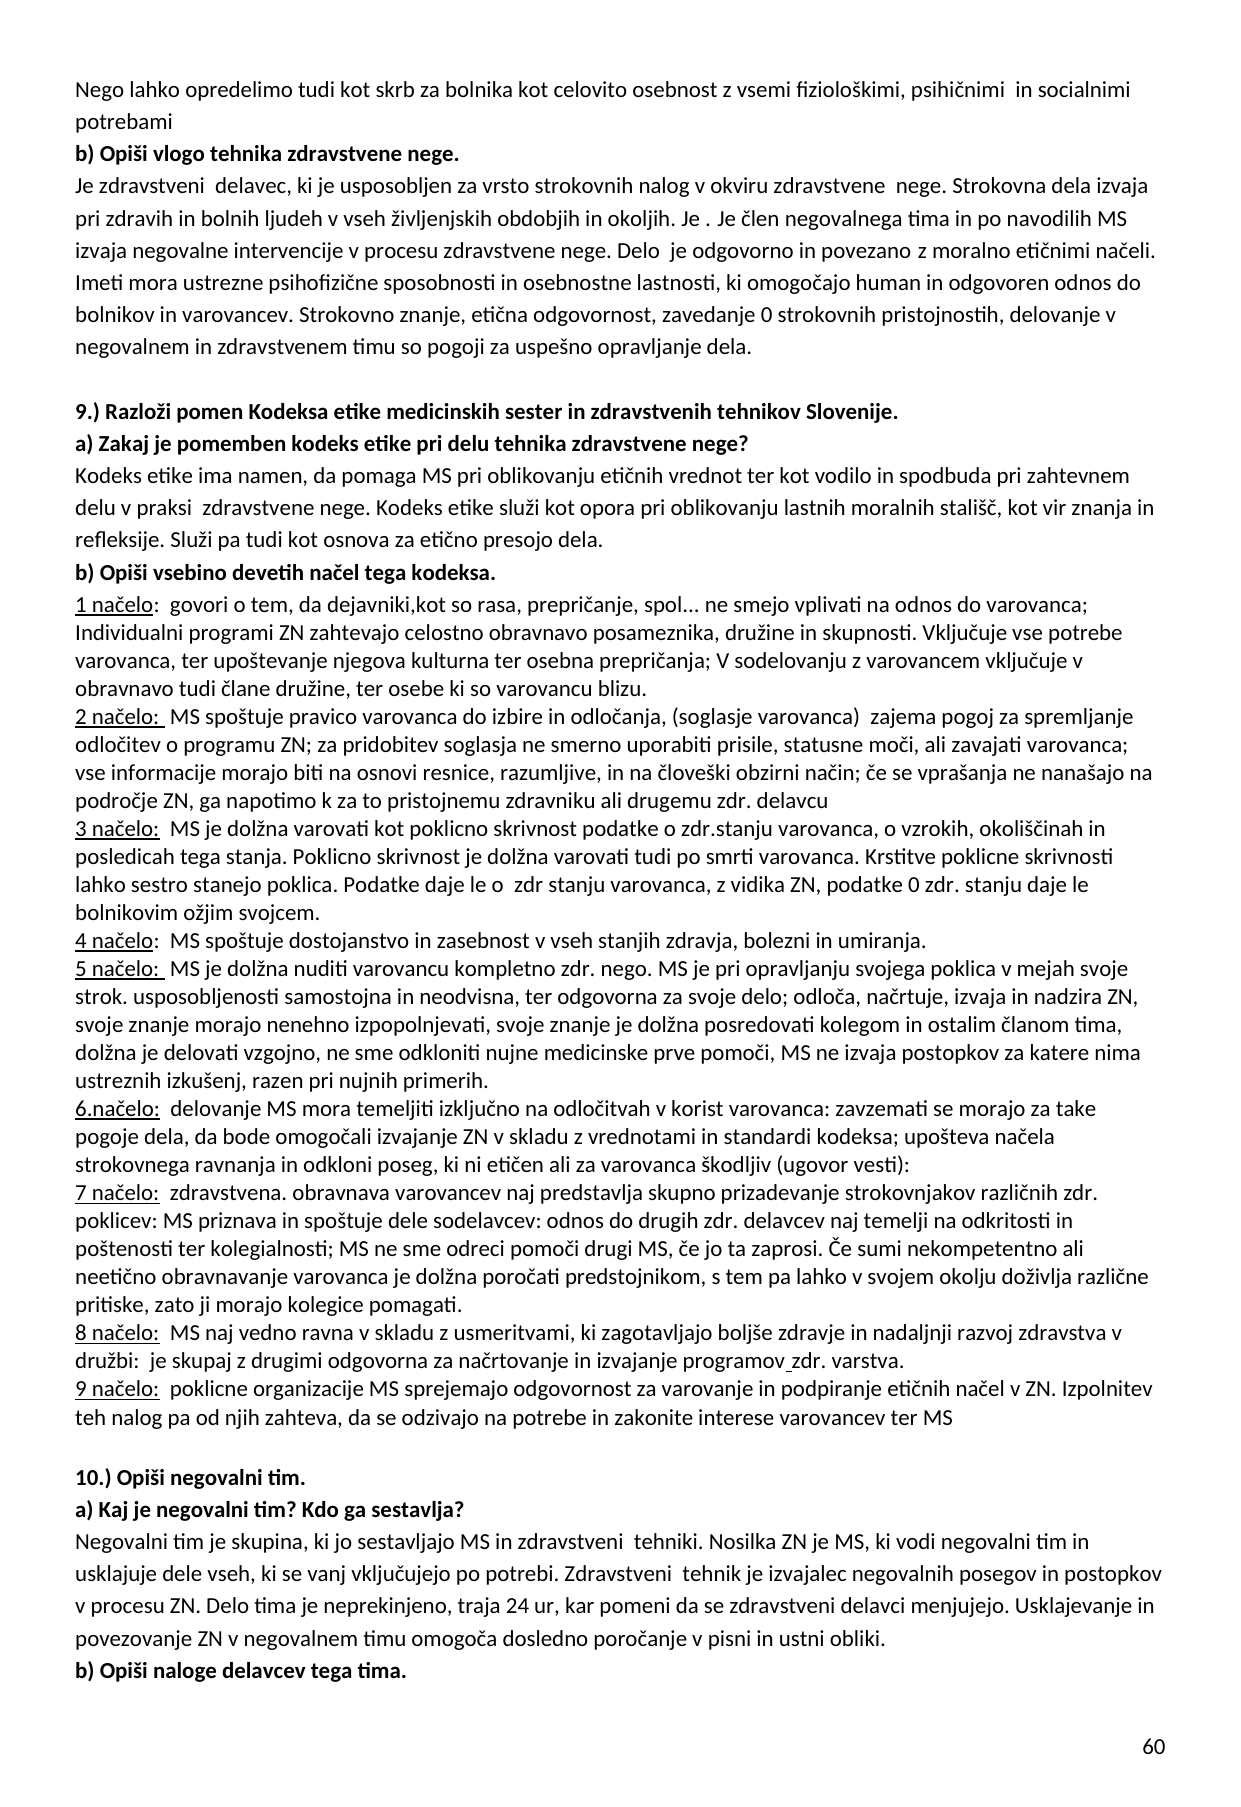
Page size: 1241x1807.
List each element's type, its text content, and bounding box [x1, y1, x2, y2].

text 9 načelo: poklicne organizacije MS sprejemajo odgovornost za varovanje in podpiranje etičnih načel v ZN. Izpolnitev teh nalog pa od njih zahteva, da se odzivajo na potrebe in zakonite interese varovancev ter MS [75, 1374, 1165, 1431]
text Je zdravstveni delavec, ki je usposobljen za vrsto strokovnih nalog v okviru zdravstvene nege. Strokovna dela izvaja pri zdravih in bolnih ljudeh v vseh življenjskih obdobjih in okoljih. Je . Je člen negovalnega tima in po navodilih MS izvaja negovalne intervencije v procesu zdravstvene nege. Delo je odgovorno in povezano z moralno etičnimi načeli. Imeti mora ustrezne psihofizične sposobnosti in osebnostne lastnosti, ki omogočajo human in odgovoren odnos do bolnikov in varovancev. Strokovno znanje, etična odgovornost, zavedanje 0 strokovnih pristojnostih, delovanje v negovalnem in zdravstvenem timu so pogoji za uspešno opravljanje dela. [75, 172, 1165, 361]
text 1 načelo: govori o tem, da dejavniki,kot so rasa, prepričanje, spol... ne smejo vplivati na odnos do varovanca; Individualni programi ZN zahtevajo celostno obravnavo posameznika, družine in skupnosti. Vključuje vse potrebe varovanca, ter upoštevanje njegova kulturna ter osebna prepričanja; V sodelovanju z varovancem vključuje v obravnavo tudi člane družine, ter osebe ki so varovancu blizu. [75, 590, 1165, 702]
text 7 načelo: zdravstvena. obravnava varovancev naj predstavlja skupno prizadevanje strokovnjakov različnih zdr. poklicev: MS priznava in spoštuje dele sodelavcev: odnos do drugih zdr. delavcev naj temelji na odkritosti in poštenosti ter kolegialnosti; MS ne sme odreci pomoči drugi MS, če jo ta zaprosi. Če sumi nekompetentno ali neetično obravnavanje varovanca je dolžna poročati predstojnikom, s tem pa lahko v svojem okolju doživlja različne pritiske, zato ji morajo kolegice pomagati. [75, 1178, 1165, 1318]
text 6.načelo: delovanje MS mora temeljiti izključno na odločitvah v korist varovanca: zavzemati se morajo za take pogoje dela, da bode omogočali izvajanje ZN v skladu z vrednotami in standardi kodeksa; upošteva načela strokovnega ravnanja in odkloni poseg, ki ni etičen ali za varovanca škodljiv (ugovor vesti): [75, 1094, 1165, 1178]
text 5 načelo: MS je dolžna nuditi varovancu kompletno zdr. nego. MS je pri opravljanju svojega poklica v mejah svoje strok. usposobljenosti samostojna in neodvisna, ter odgovorna za svoje delo; odloča, načrtuje, izvaja in nadzira ZN, svoje znanje morajo nenehno izpopolnjevati, svoje znanje je dolžna posredovati kolegom in ostalim članom tima, dolžna je delovati vzgojno, ne sme odkloniti nujne medicinske prve pomoči, MS ne izvaja postopkov za katere nima ustreznih izkušenj, razen pri nujnih primerih. [75, 954, 1165, 1094]
text 3 načelo: MS je dolžna varovati kot poklicno skrivnost podatke o zdr.stanju varovanca, o vzrokih, okoliščinah in posledicah tega stanja. Poklicno skrivnost je dolžna varovati tudi po smrti varovanca. Krstitve poklicne skrivnosti lahko sestro stanejo poklica. Podatke daje le o zdr stanju varovanca, z vidika ZN, podatke 0 zdr. stanju daje le bolnikovim ožjim svojcem. [75, 814, 1165, 926]
text b) Opiši naloge delavcev tega tima. [75, 1656, 1165, 1684]
text 2 načelo: MS spoštuje pravico varovanca do izbire in odločanja, (soglasje varovanca) zajema pogoj za spremljanje odločitev o programu ZN; za pridobitev soglasja ne smerno uporabiti prisile, statusne moči, ali zavajati varovanca; vse informacije morajo biti na osnovi resnice, razumljive, in na človeški obzirni način; če se vprašanja ne nanašajo na področje ZN, ga napotimo k za to pristojnemu zdravniku ali drugemu zdr. delavcu [75, 702, 1165, 814]
text a) Zakaj je pomemben kodeks etike pri delu tehnika zdravstvene nege? Kodeks etike ima namen, da pomaga MS pri oblikovanju etičnih vrednot ter kot vodilo in spodbuda pri zahtevnem delu v praksi zdravstvene nege. Kodeks etike služi kot opora pri oblikovanju lastnih moralnih stališč, kot vir znanja in refleksije. Služi pa tudi kot osnova za etično presojo dela. [75, 429, 1165, 554]
text 4 načelo: MS spoštuje dostojanstvo in zasebnost v vseh stanjih zdravja, bolezni in umiranja. [75, 926, 1165, 954]
text 8 načelo: MS naj vedno ravna v skladu z usmeritvami, ki zagotavljajo boljše zdravje in nadaljnji razvoj zdravstva v družbi: je skupaj z drugimi odgovorna za načrtovanje in izvajanje programov zdr. varstva. [75, 1318, 1165, 1374]
text 10.) Opiši negovalni tim. [75, 1463, 1165, 1491]
text b) Opiši vsebino devetih načel tega kodeksa. [75, 558, 1165, 586]
text a) Kaj je negovalni tim? Kdo ga sestavlja? [75, 1495, 1165, 1523]
text b) Opiši vlogo tehnika zdravstvene nege. [75, 139, 1165, 167]
text Negovalni tim je skupina, ki jo sestavljajo MS in zdravstveni tehniki. Nosilka ZN je MS, ki vodi negovalni tim in usklajuje dele vseh, ki se vanj vključujejo po potrebi. Zdravstveni tehnik je izvajalec negovalnih posegov in postopkov v procesu ZN. Delo tima je neprekinjeno, traja 24 ur, kar pomeni da se zdravstveni delavci menjujejo. Usklajevanje in povezovanje ZN v negovalnem timu omogoča dosledno poročanje v pisni in ustni obliki. [75, 1527, 1165, 1652]
text 9.) Razloži pomen Kodeksa etike medicinskih sester in zdravstvenih tehnikov Slovenije. [75, 397, 1165, 425]
text Nego lahko opredelimo tudi kot skrb za bolnika kot celovito osebnost z vsemi fiziološkimi, psihičnimi in socialnimi potrebami [75, 75, 1165, 135]
